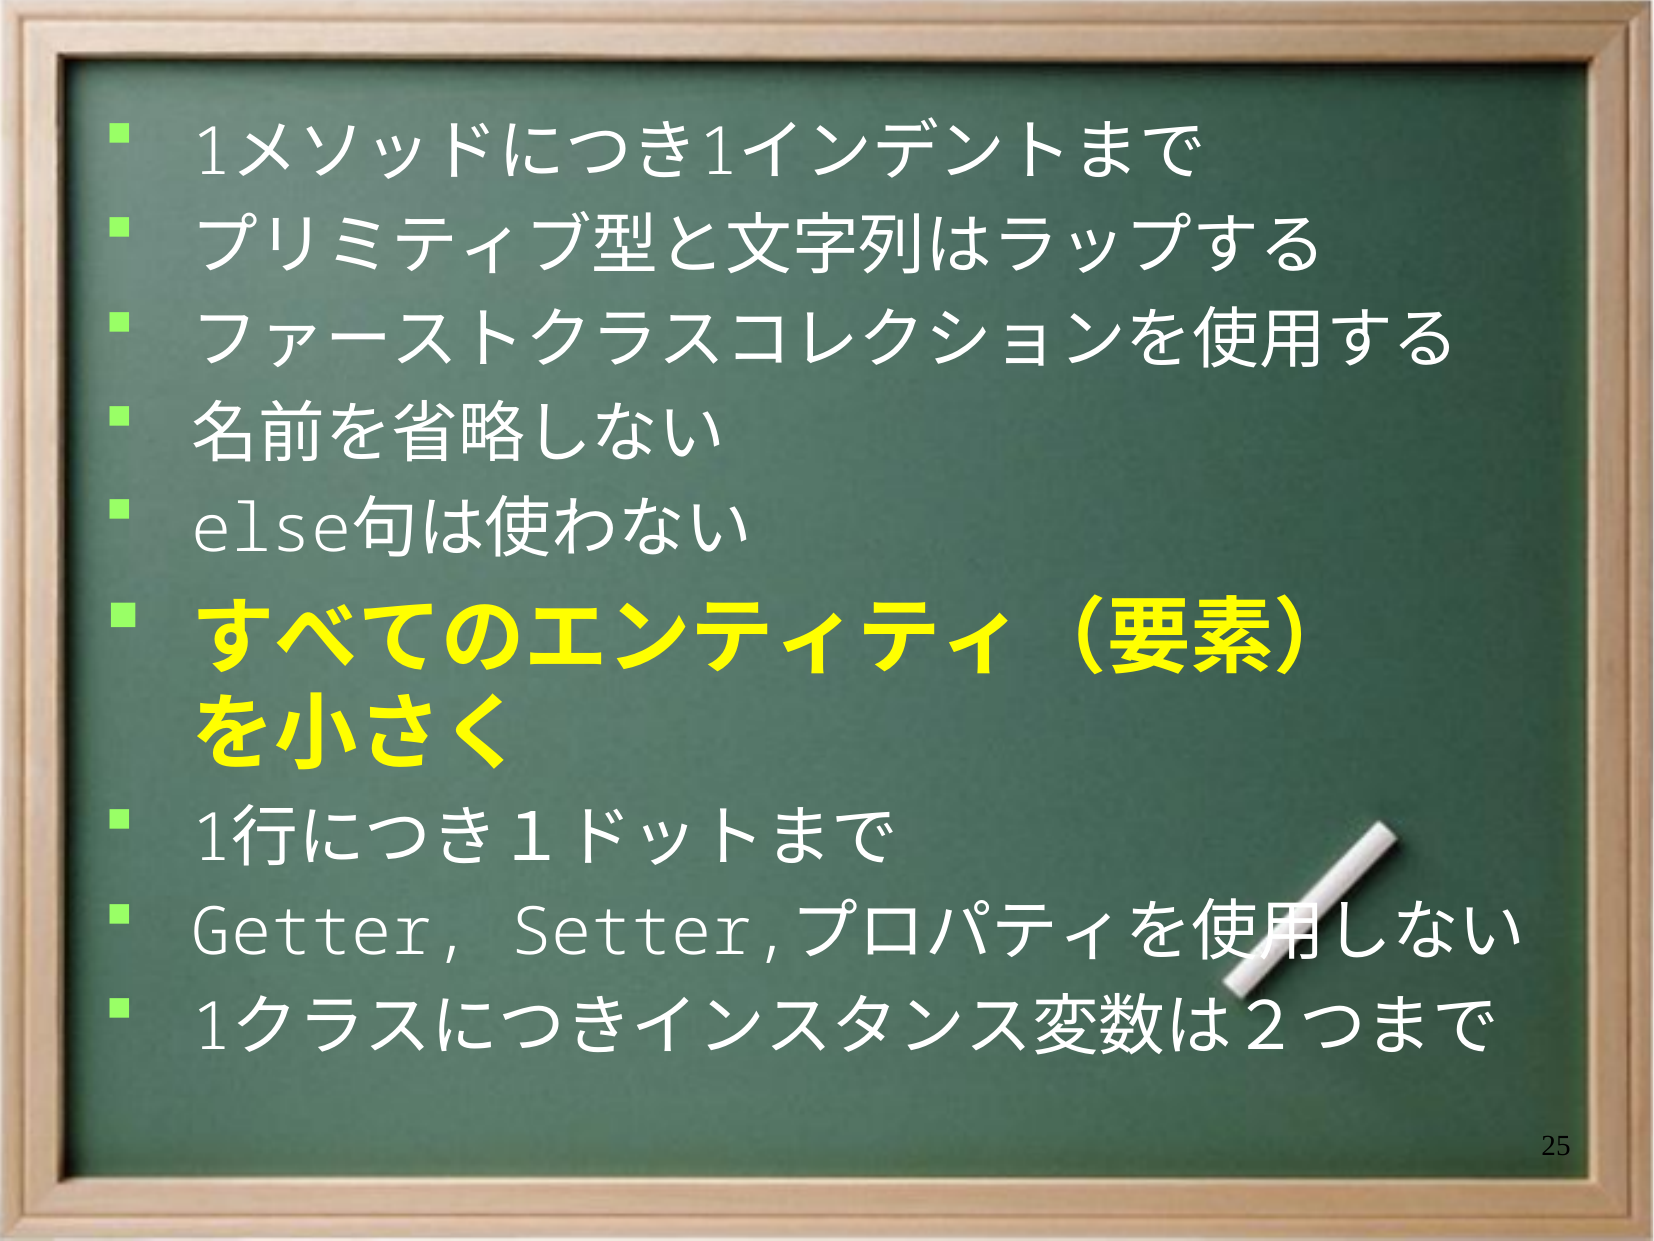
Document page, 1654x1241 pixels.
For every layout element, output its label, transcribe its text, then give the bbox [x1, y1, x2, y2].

picture [0, 0, 1654, 1241]
list 1メソッドにつき1インデントまで プリミティブ型と文字列はラップする ファーストクラスコレクションを使用する 名前を省略しない else句は使わない すべてのエンティティ（要素） を小さく 1行につき１ドットまで Getter, Setter,プロパティを使用しない 1クラスにつきインスタンス変数は２つまで [89, 105, 1570, 1122]
